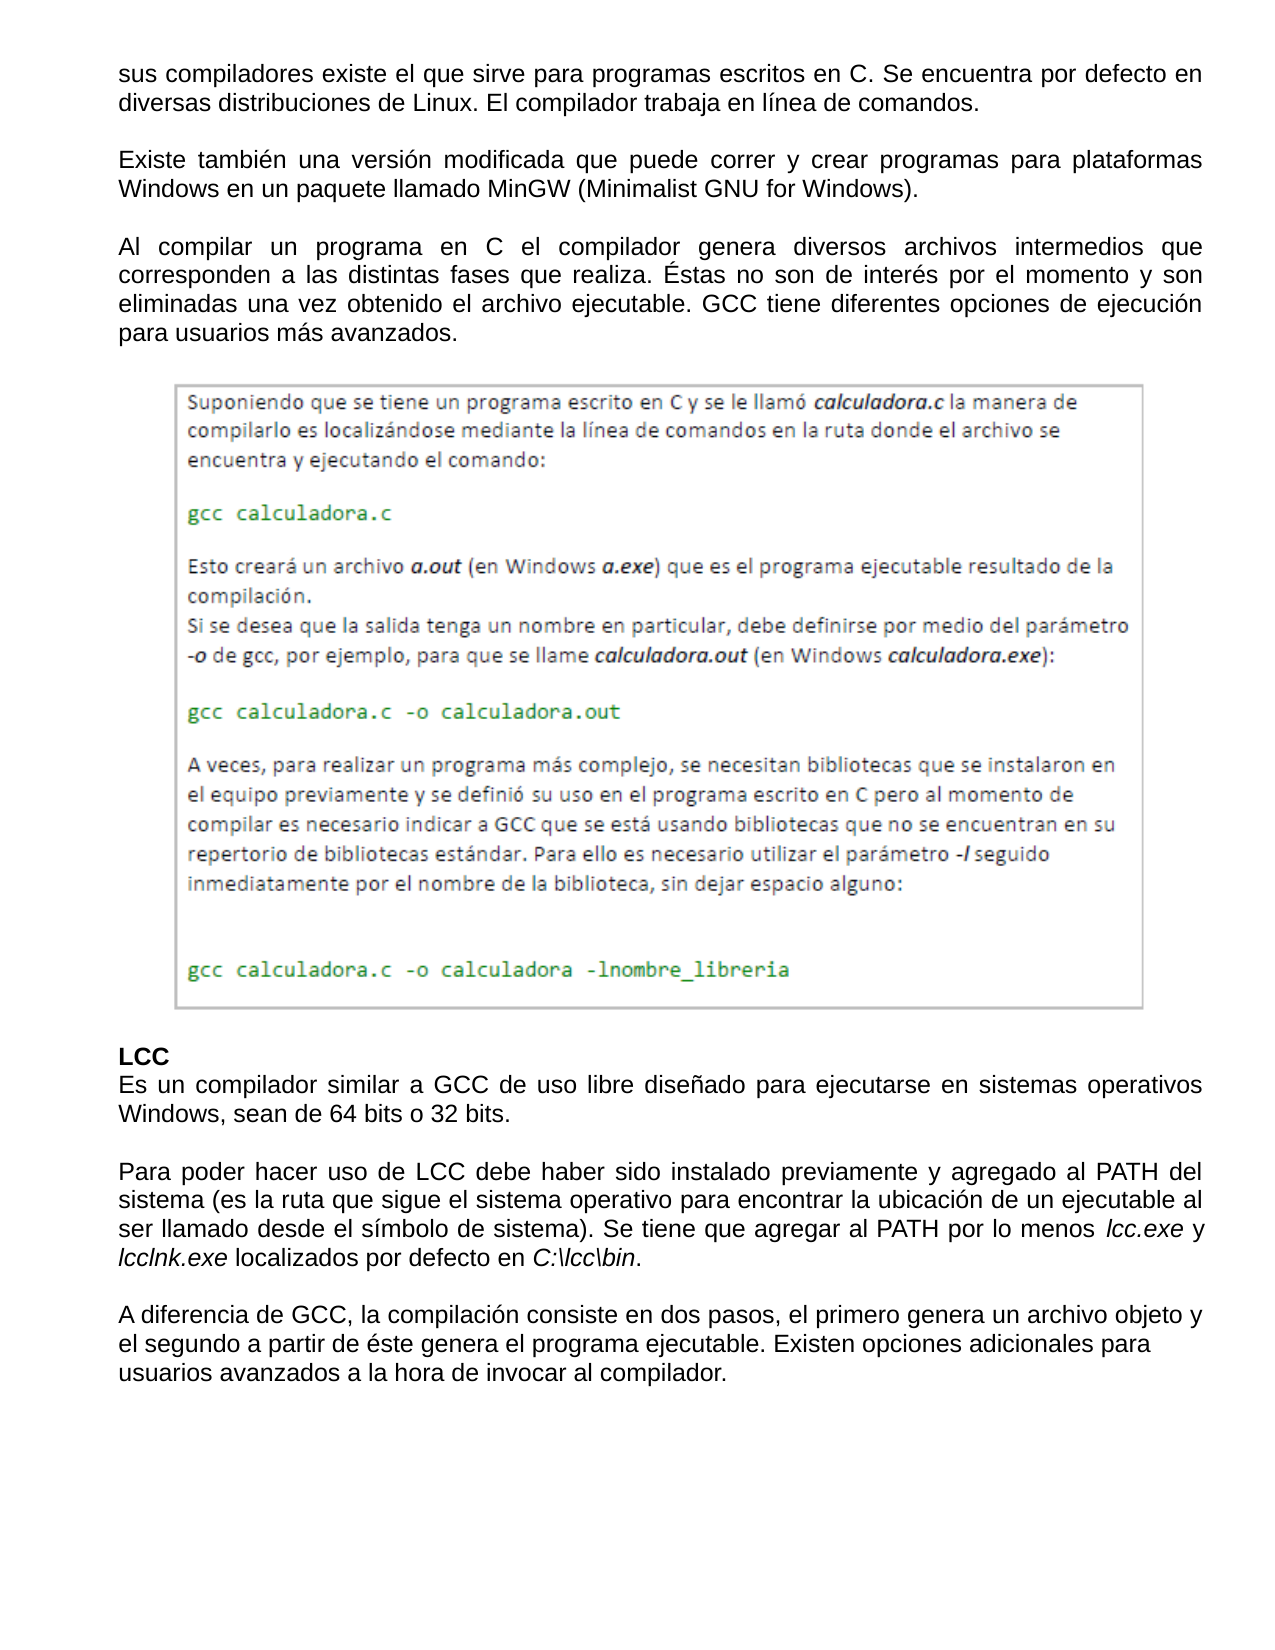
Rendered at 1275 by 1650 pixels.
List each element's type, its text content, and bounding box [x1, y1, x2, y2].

text Al compilar un programa en C el compilador genera diversos archivos intermedios que corresponden a las distintas fases que realiza. Éstas no son de interés por el momento y son eliminadas una vez obtenido el archivo ejecutable. GCC tiene diferentes opciones de ejecución para usuarios más avanzados. [118, 232, 1205, 347]
text sus compiladores existe el que sirve para programas escritos en C. Se encuentra por defecto en diversas distribuciones de Linux. El compilador trabaja en línea de comandos. [118, 59, 1205, 117]
text LCC [118, 1042, 1205, 1071]
text Existe también una versión modificada que puede correr y crear programas para plataformas Windows en un paquete llamado MinGW (Minimalist GNU for Windows). [118, 145, 1205, 203]
text A diferencia de GCC, la compilación consiste en dos pasos, el primero genera un archivo objeto y el segundo a partir de éste genera el programa ejecutable. Existen opciones adicionales para [118, 1301, 1205, 1358]
text usuarios avanzados a la hora de invocar al compilador. [118, 1358, 1205, 1387]
text Es un compilador similar a GCC de uso libre diseñado para ejecutarse en sistemas operativos Windows, sean de 64 bits o 32 bits. [118, 1071, 1205, 1128]
text Para poder hacer uso de LCC debe haber sido instalado previamente y agregado al PATH del sistema (es la ruta que sigue el sistema operativo para encontrar la ubicación de un ejecutable al ser llamado desde el símbolo de sistema). Se tiene que agregar al PATH por lo menos lcc.exe y lcclnk.exe localizados por defecto en C:\lcc\bin. [118, 1157, 1205, 1272]
